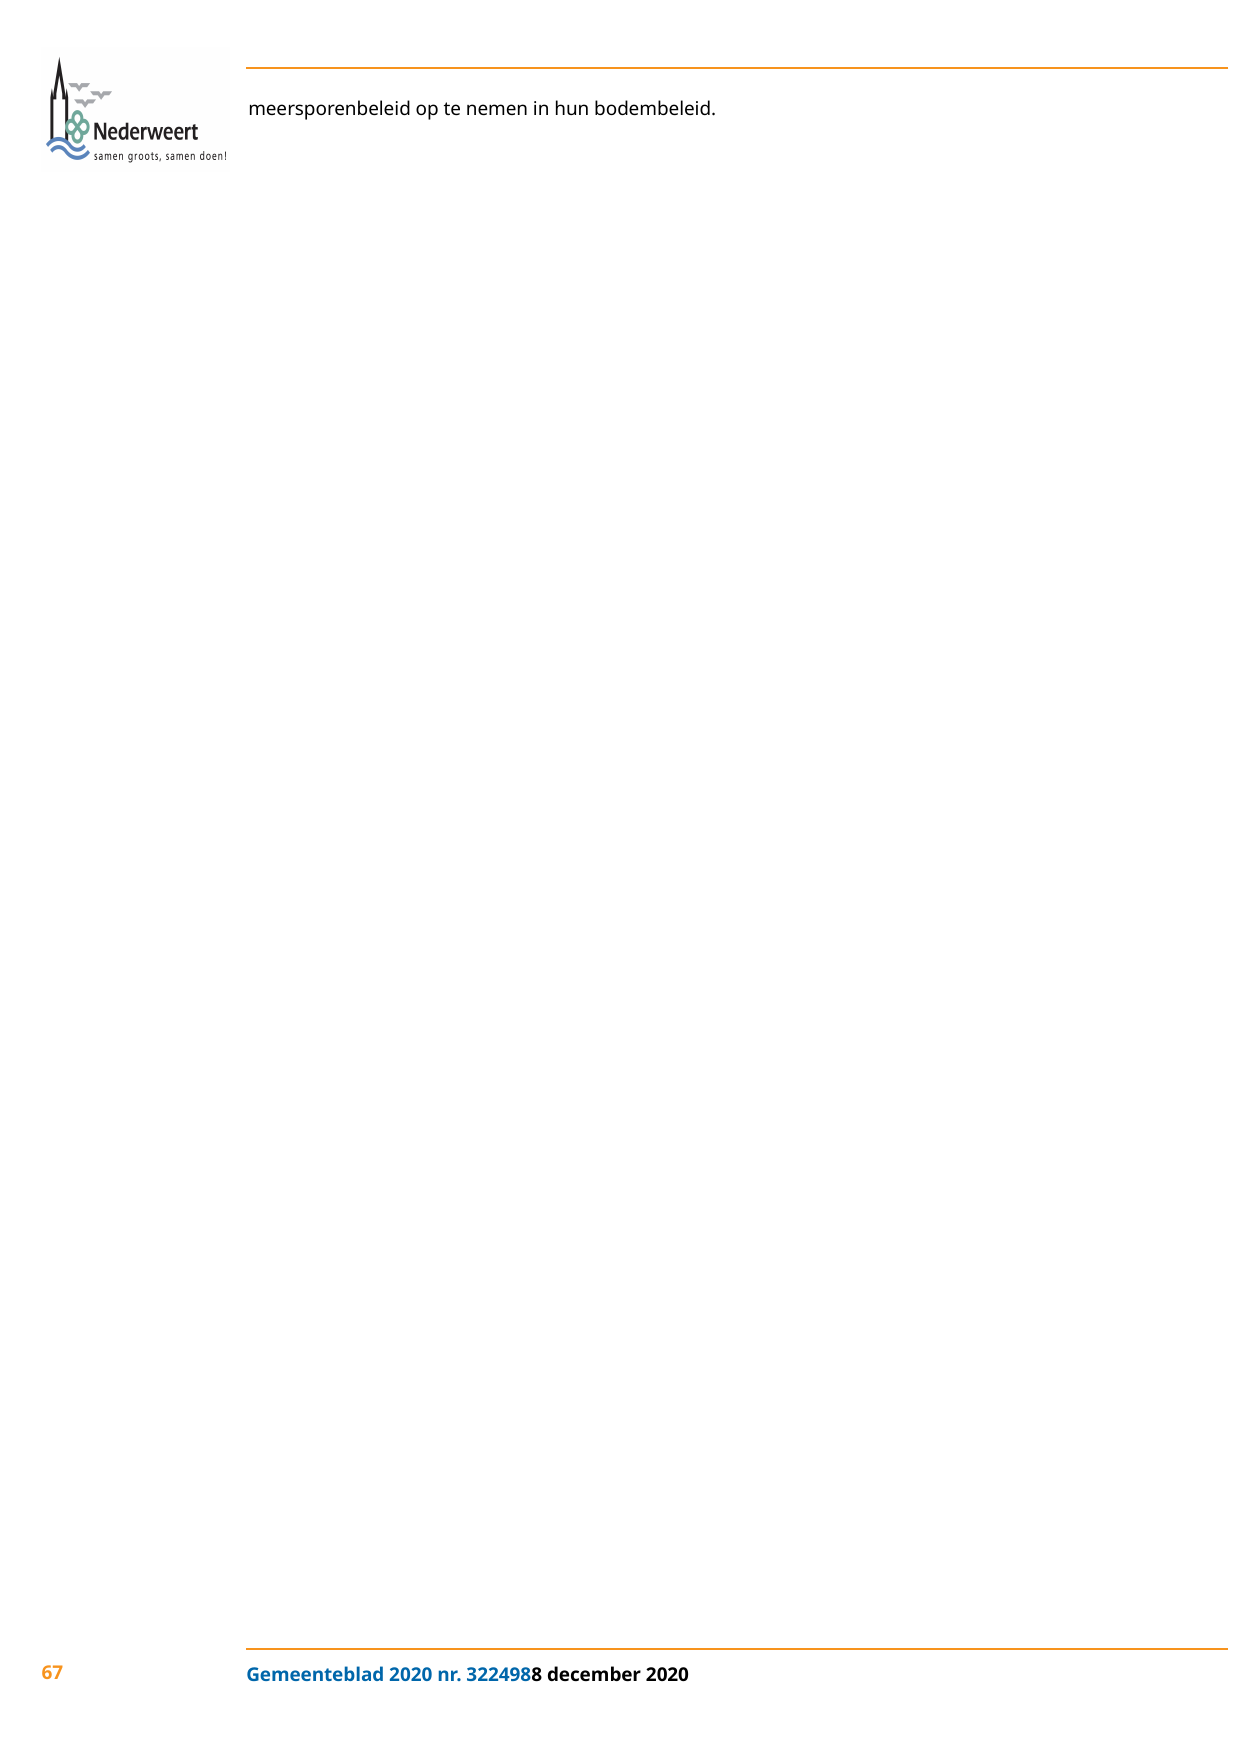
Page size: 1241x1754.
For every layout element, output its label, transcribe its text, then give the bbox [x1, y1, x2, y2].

text meersporenbeleid op te nemen in hun bodembeleid. [248, 95, 1152, 121]
picture [41, 47, 231, 172]
